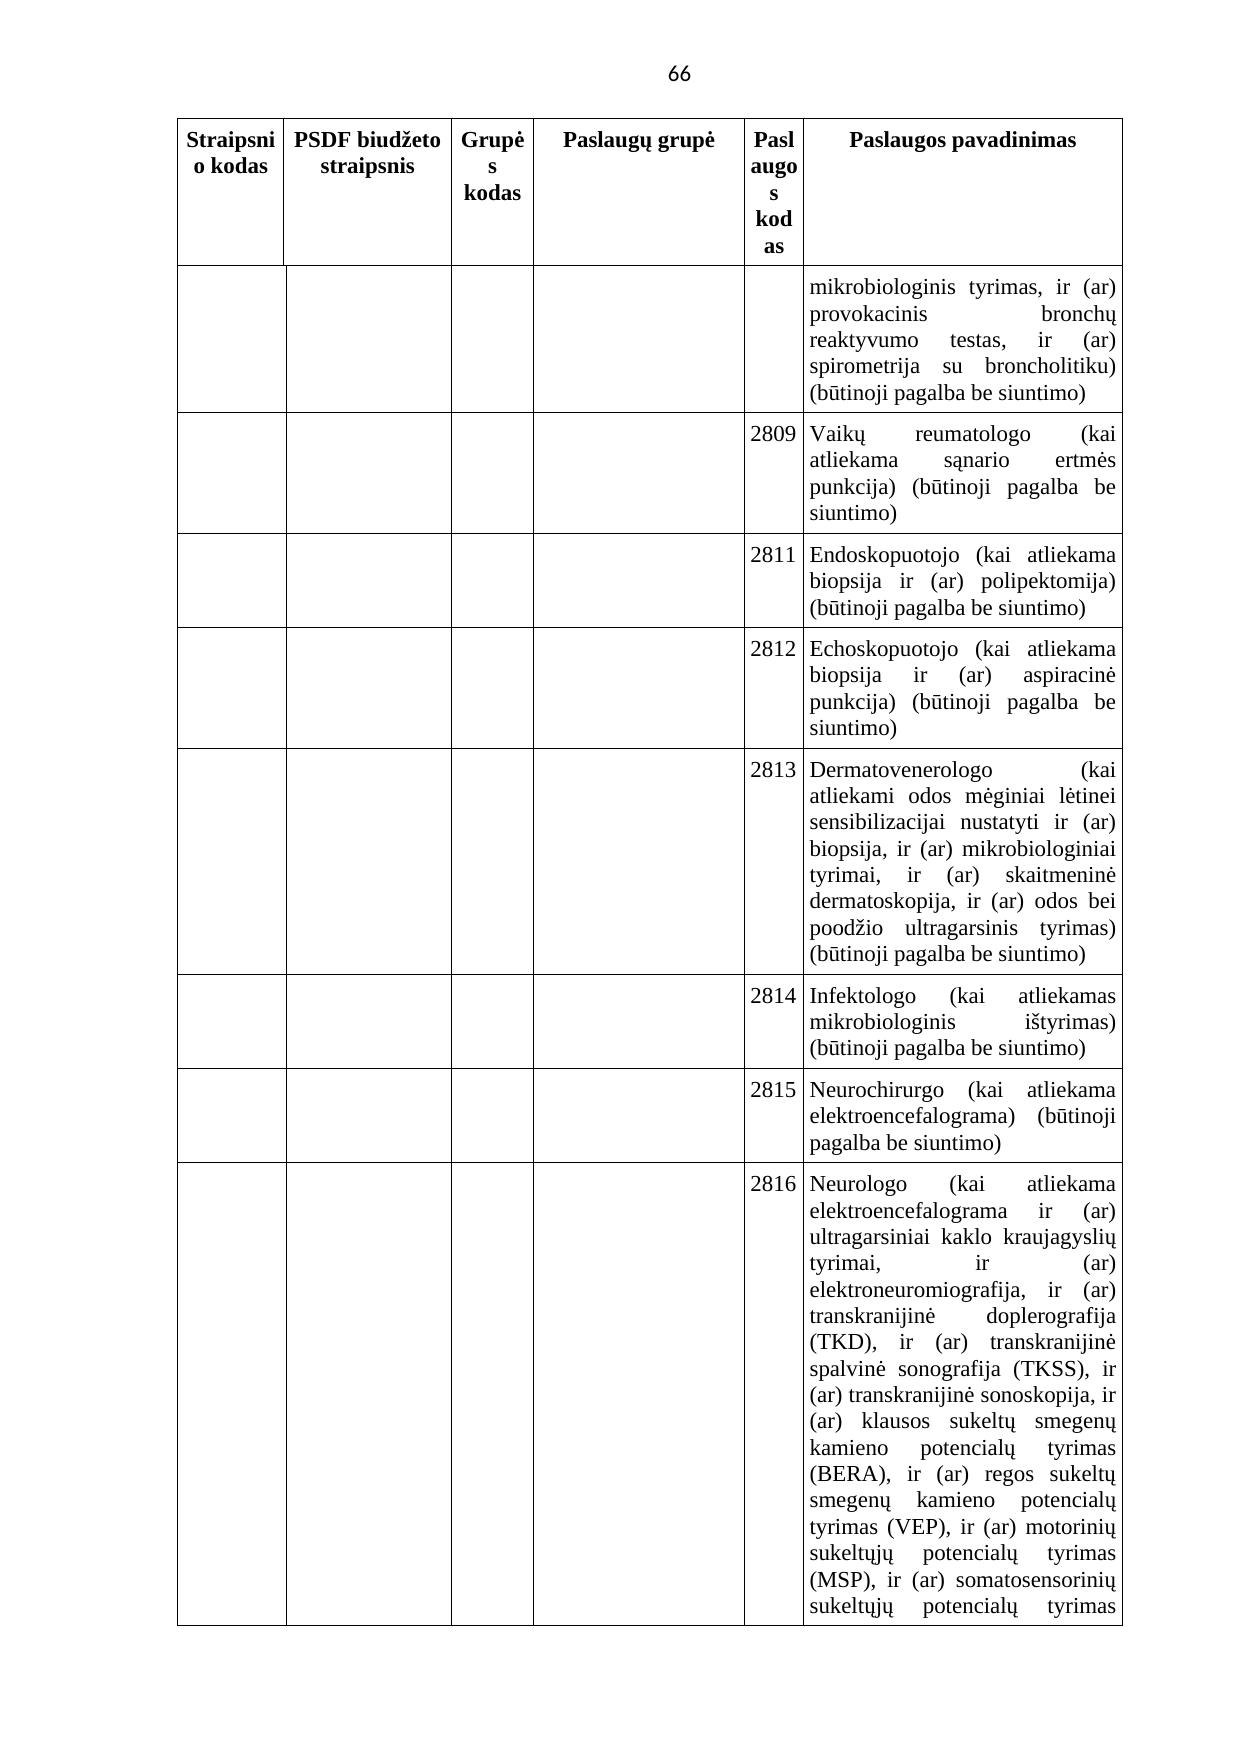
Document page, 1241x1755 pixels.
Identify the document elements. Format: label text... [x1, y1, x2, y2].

table_cell [178, 628, 286, 748]
table_cell [534, 413, 744, 533]
table_cell [452, 266, 533, 412]
table_header PSDF biudžeto straipsnis [284, 119, 451, 265]
table_cell [287, 1163, 451, 1625]
table_cell Infektologo (kai atliekamas mikrobiologinis ištyrimas) (būtinoji pagalba be siuntimo) [804, 975, 1122, 1068]
table_cell [178, 534, 286, 627]
table_cell [287, 628, 451, 748]
table_cell Neurochirurgo (kai atliekama elektroencefalograma) (būtinoji pagalba be siuntimo) [804, 1069, 1122, 1162]
table_cell [534, 534, 744, 627]
table_cell [452, 749, 533, 974]
table_cell [452, 534, 533, 627]
table_cell [534, 1069, 744, 1162]
table_cell [452, 628, 533, 748]
table_cell 2811 [745, 534, 803, 627]
table_header Straipsnio kodas [178, 119, 283, 265]
table_cell [287, 975, 451, 1068]
table_cell 2812 [745, 628, 803, 748]
table_cell [452, 1163, 533, 1625]
table_cell Endoskopuotojo (kai atliekama biopsija ir (ar) polipektomija) (būtinoji pagalba be siuntimo) [804, 534, 1122, 627]
table_header Paslaugų grupė [534, 119, 744, 265]
table_cell [287, 266, 451, 412]
table_cell [452, 413, 533, 533]
table_cell 2813 [745, 749, 803, 974]
table_cell [534, 628, 744, 748]
table_cell [178, 266, 286, 412]
table_header Paslaugos pavadinimas [804, 119, 1122, 265]
table_cell [178, 1069, 286, 1162]
table_cell [287, 534, 451, 627]
table_cell Echoskopuotojo (kai atliekama biopsija ir (ar) aspiracinė punkcija) (būtinoji pagalba be siuntimo) [804, 628, 1122, 748]
table_cell 2809 [745, 413, 803, 533]
table_cell 2816 [745, 1163, 803, 1625]
table_cell [452, 975, 533, 1068]
table_cell Vaikų reumatologo (kai atliekama sąnario ertmės punkcija) (būtinoji pagalba be siuntimo) [804, 413, 1122, 533]
table_cell [287, 1069, 451, 1162]
table_cell [287, 413, 451, 533]
table_cell [287, 749, 451, 974]
table_cell Dermatovenerologo (kai atliekami odos mėginiai lėtinei sensibilizacijai nustatyti ir (ar) biopsija, ir (ar) mikrobiologiniai tyrimai, ir (ar) skaitmeninė dermatoskopija, ir (ar) odos bei poodžio ultragarsinis tyrimas) (būtinoji pagalba be siuntimo) [804, 749, 1122, 974]
table_cell mikrobiologinis tyrimas, ir (ar) provokacinis bronchų reaktyvumo testas, ir (ar) spirometrija su broncholitiku) (būtinoji pagalba be siuntimo) [804, 266, 1122, 412]
table_cell [534, 1163, 744, 1625]
table_cell [534, 975, 744, 1068]
table_cell 2815 [745, 1069, 803, 1162]
table_cell [452, 1069, 533, 1162]
table_cell [178, 975, 286, 1068]
table_cell Neurologo (kai atliekama elektroencefalograma ir (ar) ultragarsiniai kaklo kraujagyslių tyrimai, ir (ar) elektroneuromiografija, ir (ar) transkranijinė doplerografija (TKD), ir (ar) transkranijinė spalvinė sonografija (TKSS), ir (ar) transkranijinė sonoskopija, ir (ar) klausos sukeltų smegenų kamieno potencialų tyrimas (BERA), ir (ar) regos sukeltų smegenų kamieno potencialų tyrimas (VEP), ir (ar) motorinių sukeltųjų potencialų tyrimas (MSP), ir (ar) somatosensorinių sukeltųjų potencialų tyrimas [804, 1163, 1122, 1625]
table_cell [178, 1163, 286, 1625]
table_cell [745, 266, 803, 412]
table_cell 2814 [745, 975, 803, 1068]
table_header Paslaugos kodas [745, 119, 803, 265]
table_cell [178, 413, 286, 533]
table_cell [178, 749, 286, 974]
table_cell [534, 749, 744, 974]
table_header Grupės kodas [452, 119, 533, 265]
table_cell [534, 266, 744, 412]
